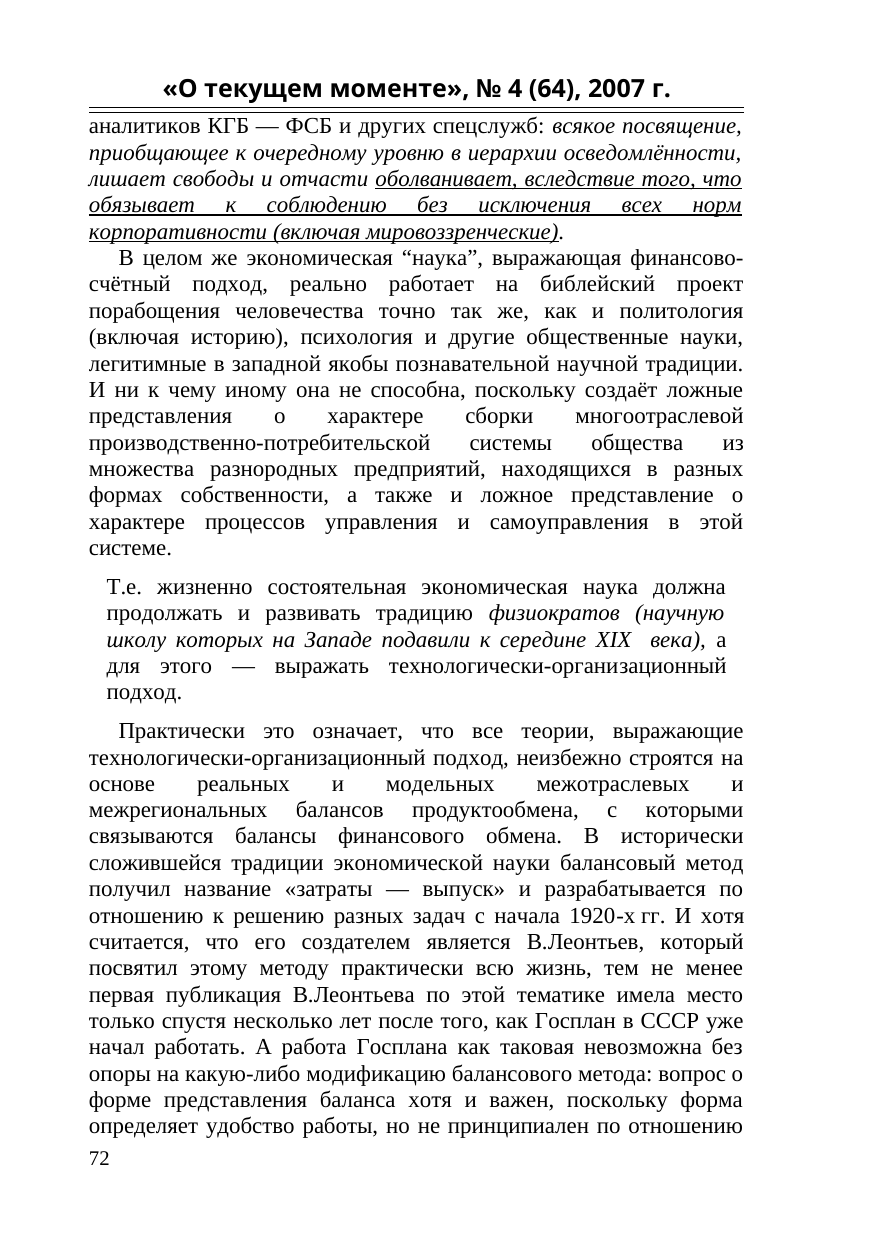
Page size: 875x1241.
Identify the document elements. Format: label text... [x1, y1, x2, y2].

text аналитиков КГБ — ФСБ и других спецслужб: всякое посвящение, приобщающее к очередному уровню в иерархии осведомлённости, лишает свободы и отчасти оболванивает, вследствие того, что обязывает к соблюдению без исключения всех норм корпоративности (включая мировоззренческие). [89, 113, 744, 244]
text Т.е. жизненно состоятельная экономическая наука должна продолжать и развивать традицию физиократов (научную школу которых на Западе подавили к середине XIX века), а для этого — выражать технологически-органи­заци­онный подход. [106, 573, 726, 705]
text Практически это означает, что все теории, выражающие технологически-организационный подход, неизбежно строятся на основе реальных и модельных межотраслевых и межрегиональных балансов продуктообмена, с которыми связываются балансы финансового обмена. В исторически сложившейся традиции экономической науки балансовый метод получил название «затраты — выпуск» и разрабатывается по отношению к решению разных задач с начала 1920‑х гг. И хотя считается, что его создателем является В.Леонтьев, который посвятил этому методу практически всю жизнь, тем не менее первая публикация В.Леонтьева по этой тематике имела место только спустя несколько лет после того, как Госплан в СССР уже начал работать. А работа Госплана как таковая невозможна без опоры на какую-либо модификацию балансового метода: вопрос о форме представления баланса хотя и важен, поскольку форма определяет удобство работы, но не принципиален по отношению [89, 717, 744, 1139]
text В целом же экономическая “наука”, выражающая финансово-счётный подход, реально работает на библейский проект порабощения человечества точно так же, как и политология (включая историю), психология и другие общественные науки, легитимные в западной якобы познавательной научной традиции. И ни к чему иному она не способна, поскольку создаёт ложные представления о характере сборки многоотраслевой производственно-потреби­тель­ской системы общества из множества разнородных предприятий, находящихся в разных формах собственности, а также и ложное представление о характере процессов управления и самоуправления в этой системе. [89, 244, 744, 560]
